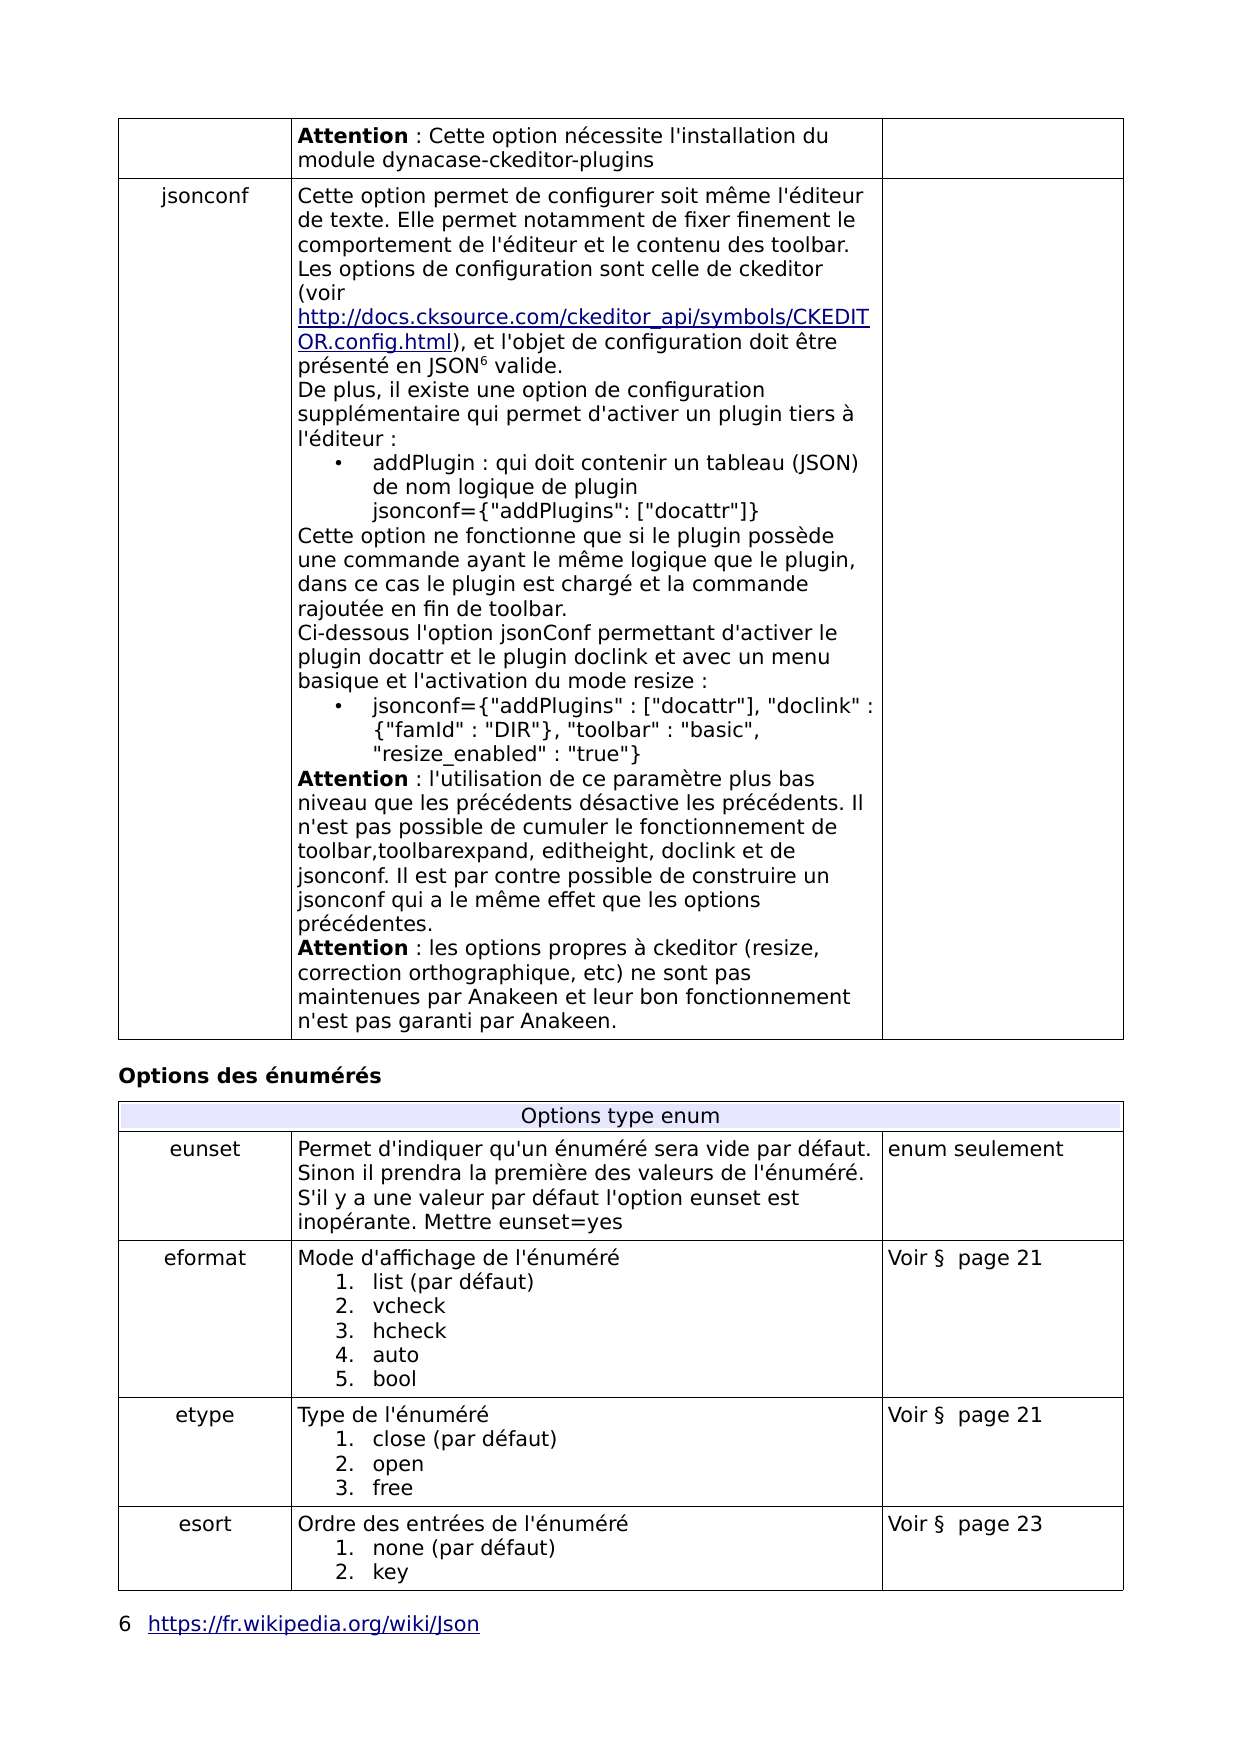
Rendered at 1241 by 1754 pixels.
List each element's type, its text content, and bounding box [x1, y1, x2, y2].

table_cell Mode d'affichage de l'énuméré list (par défaut) vcheck hcheck auto bool [292, 1241, 882, 1397]
table_cell etype [119, 1398, 291, 1506]
table_cell Voir § page 1 [883, 1398, 1123, 1506]
table_cell [883, 179, 1123, 1039]
table_cell Type de l'énuméré close (par défaut) open free [292, 1398, 882, 1506]
table_cell Voir § page 1 [883, 1507, 1123, 1590]
table_cell Cette option permet de configurer soit même l'éditeur de texte. Elle permet notamment de fixer finement le comportement de l'éditeur et le contenu des toolbar. Les options de configuration sont celle de ckeditor (voir http://docs.cksource.com/ckeditor_api/symbols/CKEDITOR.config.html), et l'objet de configuration doit être présenté en JSON valide. De plus, il existe une option de configuration supplémentaire qui permet d'activer un plugin tiers à l'éditeur : addPlugin : qui doit contenir un tableau (JSON) de nom logique de plugin jsonconf={"addPlugins": ["docattr"]} Cette option ne fonctionne que si le plugin possède une commande ayant le même logique que le plugin, dans ce cas le plugin est chargé et la commande rajoutée en fin de toolbar. Ci-dessous l'option jsonConf permettant d'activer le plugin docattr et le plugin doclink et avec un menu basique et l'activation du mode resize : jsonconf={"addPlugins" : ["docattr"], "doclink" : {"famId" : "DIR"}, "toolbar" : "basic", "resize_enabled" : "true"} Attention : l'utilisation de ce paramètre plus bas niveau que les précédents désactive les précédents. Il n'est pas possible de cumuler le fonctionnement de toolbar,toolbarexpand, editheight, doclink et de jsonconf. Il est par contre possible de construire un jsonconf qui a le même effet que les options précédentes. Attention : les options propres à ckeditor (resize, correction orthographique, etc) ne sont pas maintenues par Anakeen et leur bon fonctionnement n'est pas garanti par Anakeen. [292, 179, 882, 1039]
table_cell jsonconf [119, 179, 291, 1039]
table_cell [883, 119, 1123, 178]
table_cell Attention : Cette option nécessite l'installation du module dynacase-ckeditor-plugins [292, 119, 882, 178]
table_cell Voir § page 1 [883, 1241, 1123, 1397]
table_cell enum seulement [883, 1132, 1123, 1240]
table_cell esort [119, 1507, 291, 1590]
table_cell Ordre des entrées de l'énuméré none (par défaut) key label [292, 1507, 882, 1590]
subtitle Options des énumérés [118, 1064, 1122, 1089]
table_cell eformat [119, 1241, 291, 1397]
table_header Options type enum [119, 1102, 1123, 1131]
table_cell eunset [119, 1132, 291, 1240]
table_cell [119, 119, 291, 178]
table_cell Permet d'indiquer qu'un énuméré sera vide par défaut. Sinon il prendra la première des valeurs de l'énuméré. S'il y a une valeur par défaut l'option eunset est inopérante. Mettre eunset=yes [292, 1132, 882, 1240]
